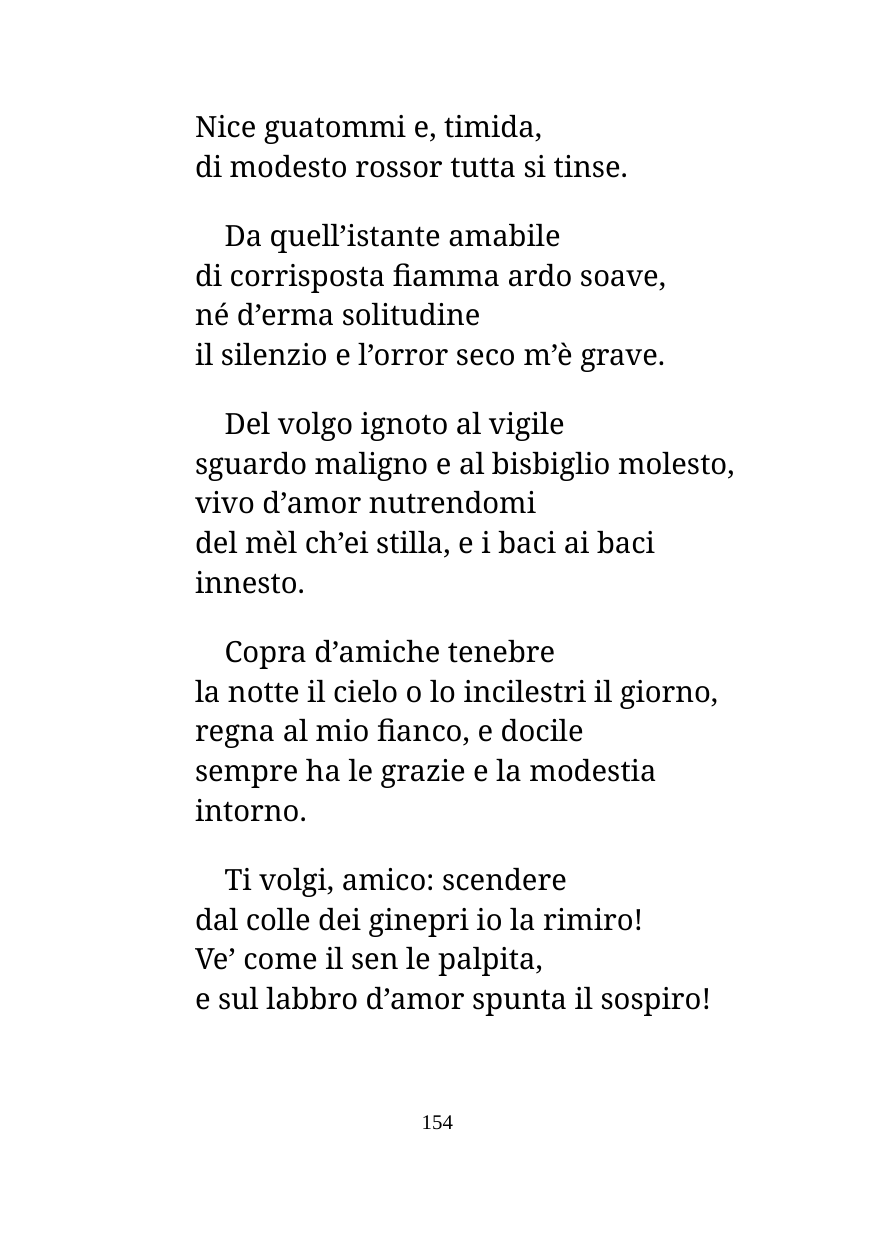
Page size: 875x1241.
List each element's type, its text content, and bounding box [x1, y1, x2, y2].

text Da quell’istante amabile di corrisposta fiamma ardo soave, né d’erma solitudine il silenzio e l’orror seco m’è grave. [195, 215, 768, 374]
text Del volgo ignoto al vigile sguardo maligno e al bisbiglio molesto, vivo d’amor nutrendomi del mèl ch’ei stilla, e i baci ai baci innesto. [195, 403, 768, 602]
text Copra d’amiche tenebre la notte il cielo o lo incilestri il giorno, regna al mio fianco, e docile sempre ha le grazie e la modestia intorno. [195, 631, 768, 830]
text Ti volgi, amico: scendere dal colle dei ginepri io la rimiro! Ve’ come il sen le palpita, e sul labbro d’amor spunta il sospiro! [195, 859, 768, 1018]
text Nice guatommi e, timida, di modesto rossor tutta si tinse. [195, 106, 768, 186]
